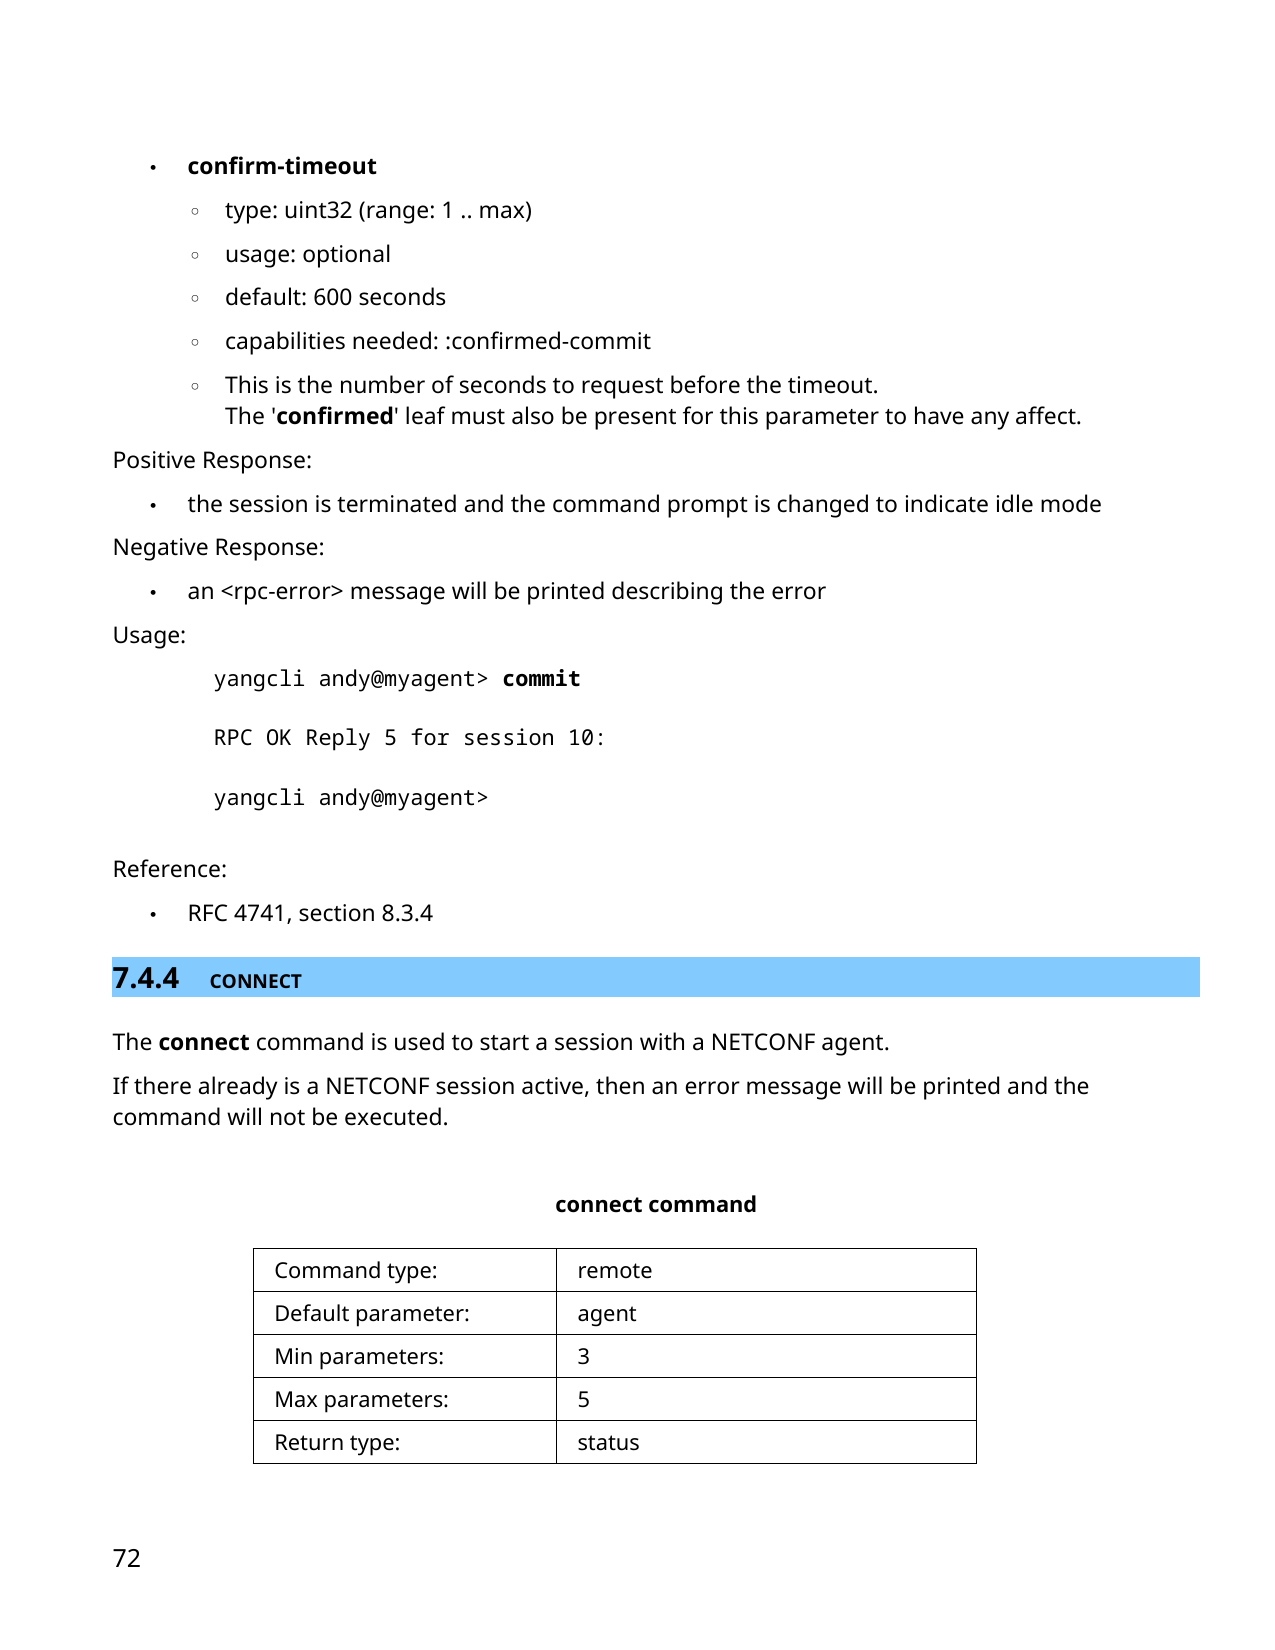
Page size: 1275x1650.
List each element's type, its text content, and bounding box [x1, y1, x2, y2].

table_header Command type: [254, 1249, 556, 1291]
table_cell Max parameters: [254, 1378, 556, 1420]
list an <rpc-error> message will be printed describing the error [150, 575, 1200, 606]
list type: uint32 (range: 1 .. max) [187, 194, 1200, 225]
text Usage: [112, 619, 1200, 650]
table_cell agent [557, 1292, 976, 1334]
list capabilities needed: :confirmed-commit [187, 325, 1200, 356]
text Reference: [112, 853, 1200, 884]
table_header remote [557, 1249, 976, 1291]
table_cell status [557, 1421, 976, 1463]
list default: 600 seconds [187, 281, 1200, 312]
subtitle connect command [127, 1189, 1185, 1218]
table_cell Return type: [254, 1421, 556, 1463]
text The connect command is used to start a session with a NETCONF agent. [112, 1026, 1200, 1057]
table_cell Min parameters: [254, 1335, 556, 1377]
text yangcli andy@myagent> commit RPC OK Reply 5 for session 10: yangcli andy@myagent> [139, 662, 1200, 841]
text Negative Response: [112, 531, 1200, 562]
table_cell 3 [557, 1335, 976, 1377]
subtitle connect [112, 957, 1200, 997]
text If there already is a NETCONF session active, then an error message will be printed and the command will not be executed. [112, 1070, 1200, 1132]
list the session is terminated and the command prompt is changed to indicate idle mode [150, 487, 1200, 519]
list confirm-timeout [150, 150, 1200, 181]
table_cell 5 [557, 1378, 976, 1420]
table_cell Default parameter: [254, 1292, 556, 1334]
text Positive Response: [112, 444, 1200, 475]
list usage: optional [187, 237, 1200, 269]
list This is the number of seconds to request before the timeout. The 'confirmed' leaf must also be present for this parameter to have any affect. [187, 369, 1200, 431]
list RFC 4741, section 8.3.4 [150, 897, 1200, 928]
